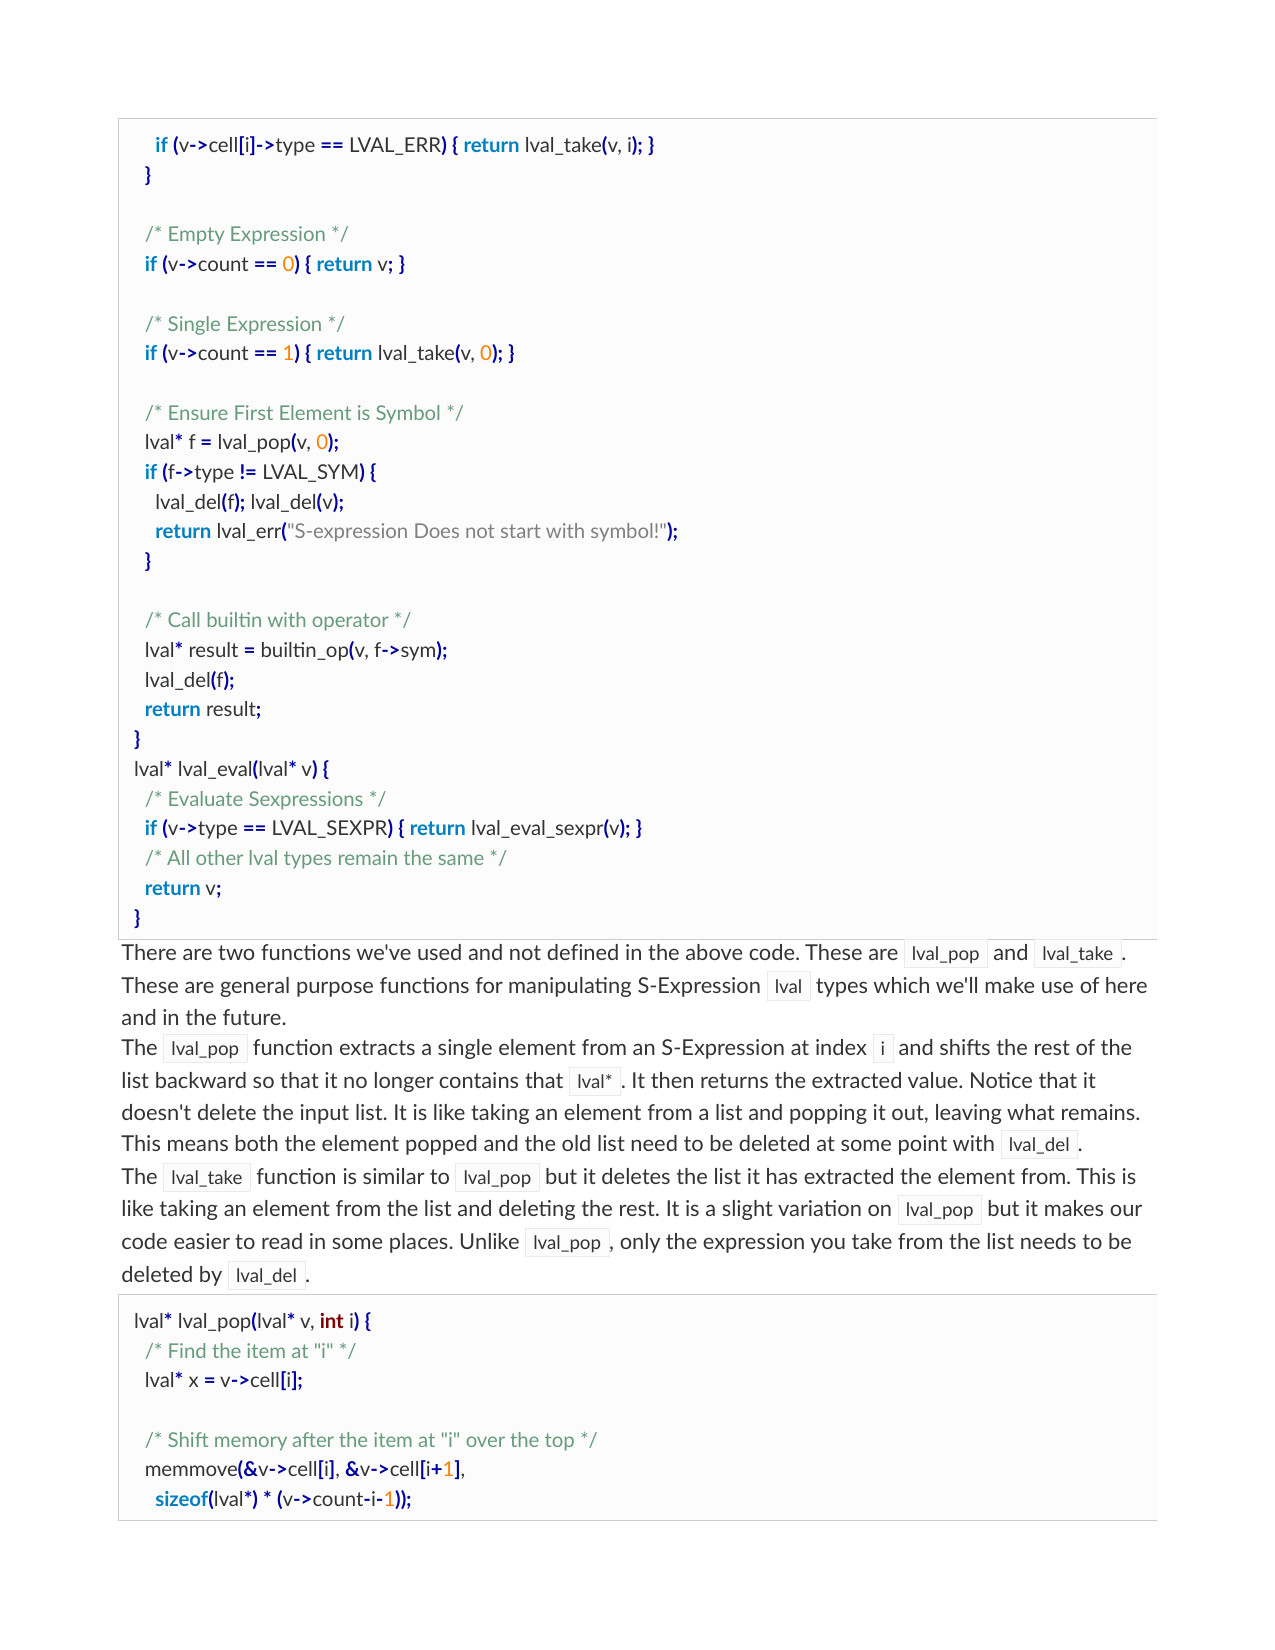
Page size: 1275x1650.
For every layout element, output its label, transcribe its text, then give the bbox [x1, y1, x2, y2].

text lval* x = v->cell[i]; [119, 1353, 1157, 1383]
text /* Empty Expression */ [119, 207, 1157, 237]
text sizeof(lval*) * (v->count-i-1)); [119, 1472, 1157, 1520]
text if (v->type == LVAL_SEXPR) { return lval_eval_sexpr(v); } [119, 801, 1157, 831]
text return result; [119, 682, 1157, 712]
text if (v->count == 1) { return lval_take(v, 0); } [119, 326, 1157, 356]
text The lval_take function is similar to lval_pop but it deletes the list it has extracted the element from. This is like taking an element from the list and deleting the rest. It is a slight variation on lval_pop but it makes our code easier to read in some places. Unlike lval_pop, only the expression you take from the list needs to be deleted by lval_del. [121, 1162, 1154, 1289]
text There are two functions we've used and not defined in the above code. These are lval_pop and lval_take. These are general purpose functions for manipulating S-Expression lval types which we'll make use of here and in the future. [121, 940, 1154, 1030]
text lval* lval_eval(lval* v) { [119, 742, 1157, 771]
text /* Call builtin with operator */ [119, 593, 1157, 623]
text /* Ensure First Element is Symbol */ [119, 385, 1157, 415]
text if (f->type != LVAL_SYM) { [119, 445, 1157, 474]
text lval_del(f); [119, 652, 1157, 682]
text if (v->cell[i]->type == LVAL_ERR) { return lval_take(v, i); } [119, 119, 1157, 148]
text } [119, 890, 1157, 939]
text /* Find the item at "i" */ [119, 1323, 1157, 1353]
text memmove(&v->cell[i], &v->cell[i+1], [119, 1442, 1157, 1472]
text } [119, 712, 1157, 742]
text /* Evaluate Sexpressions */ [119, 771, 1157, 801]
text lval* result = builtin_op(v, f->sym); [119, 623, 1157, 652]
text if (v->count == 0) { return v; } [119, 237, 1157, 267]
text lval_del(f); lval_del(v); [119, 474, 1157, 504]
text /* Single Expression */ [119, 296, 1157, 326]
text return lval_err("S-expression Does not start with symbol!"); [119, 504, 1157, 534]
text } [119, 148, 1157, 177]
text The lval_pop function extracts a single element from an S-Expression at index i and shifts the rest of the list backward so that it no longer contains that lval*. It then returns the extracted value. Notice that it doesn't delete the input list. It is like taking an element from a list and popping it out, leaving what remains. This means both the element popped and the old list need to be deleted at some point with lval_del. [121, 1034, 1154, 1158]
text return v; [119, 860, 1157, 890]
text lval* lval_pop(lval* v, int i) { [119, 1295, 1157, 1323]
text lval* f = lval_pop(v, 0); [119, 415, 1157, 445]
text } [119, 534, 1157, 563]
text /* Shift memory after the item at "i" over the top */ [119, 1412, 1157, 1442]
text /* All other lval types remain the same */ [119, 831, 1157, 860]
